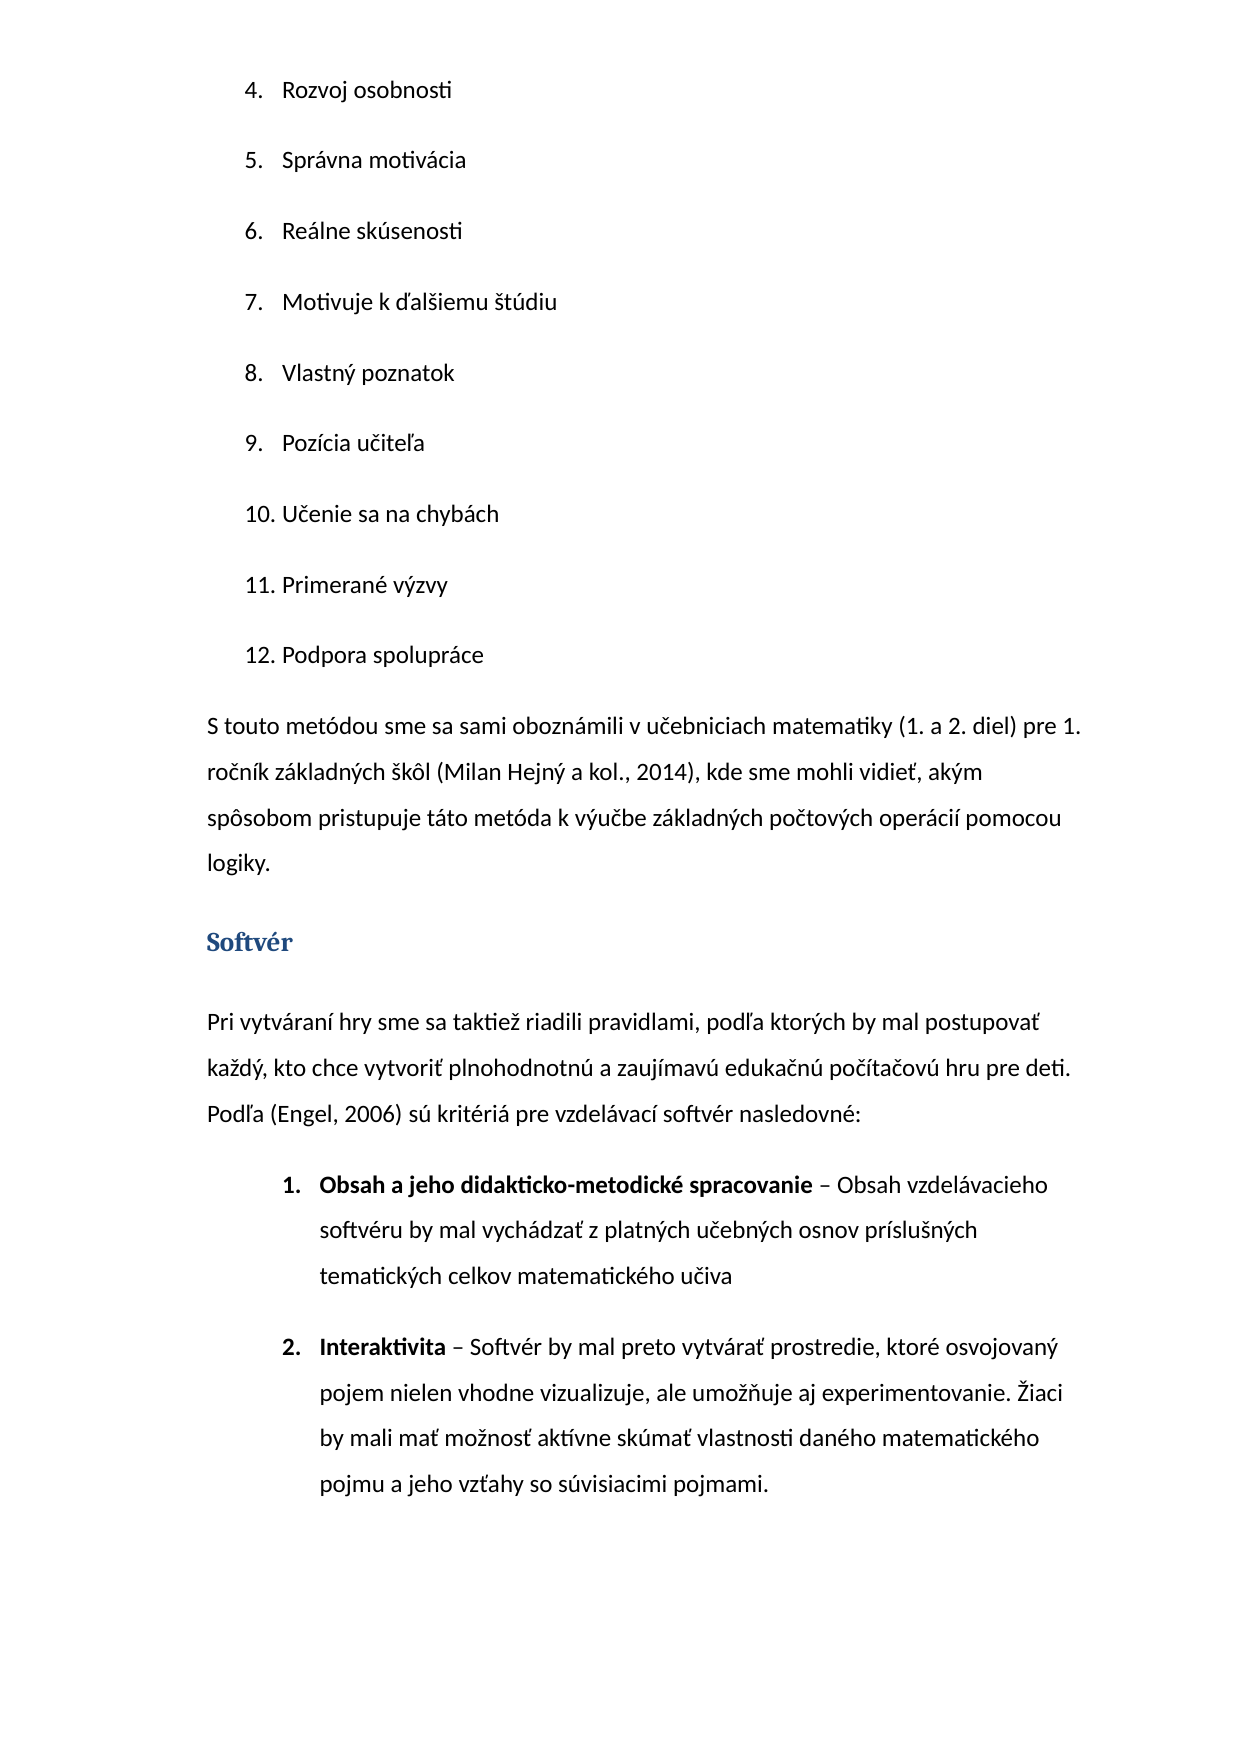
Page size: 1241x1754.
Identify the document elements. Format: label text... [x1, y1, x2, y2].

list Vlastný poznatok [244, 357, 1092, 387]
list Rozvoj osobnosti [244, 74, 1092, 104]
list Podpora spolupráce [244, 639, 1092, 670]
list Reálne skúsenosti [244, 215, 1092, 246]
list Primerané výzvy [244, 569, 1092, 599]
list Motivuje k ďalšiemu štúdiu [244, 286, 1092, 316]
list Obsah a jeho didakticko-metodické spracovanie – Obsah vzdelávacieho softvéru by mal vychádzať z platných učebných osnov príslušných tematických celkov matematického učiva [282, 1169, 1092, 1291]
list Učenie sa na chybách [244, 498, 1092, 529]
list Interaktivita – Softvér by mal preto vytvárať prostredie, ktoré osvojovaný pojem nielen vhodne vizualizuje, ale umožňuje aj experimentovanie. Žiaci by mali mať možnosť aktívne skúmať vlastnosti daného matematického pojmu a jeho vzťahy so súvisiacimi pojmami. [282, 1331, 1092, 1499]
list Pozícia učiteľa [244, 427, 1092, 458]
text Pri vytváraní hry sme sa taktiež riadili pravidlami, podľa ktorých by mal postupovať každý, kto chce vytvoriť plnohodnotnú a zaujímavú edukačnú počítačovú hru pre deti. Podľa (Engel, 2006) sú kritériá pre vzdelávací softvér nasledovné: [207, 1007, 1092, 1128]
text S touto metódou sme sa sami oboznámili v učebniciach matematiky (1. a 2. diel) pre 1. ročník základných škôl (Milan Hejný a kol., 2014), kde sme mohli vidieť, akým spôsobom pristupuje táto metóda k výučbe základných počtových operácií pomocou logiky. [207, 710, 1092, 878]
list Správna motivácia [244, 144, 1092, 175]
subtitle Softvér [207, 927, 1092, 958]
